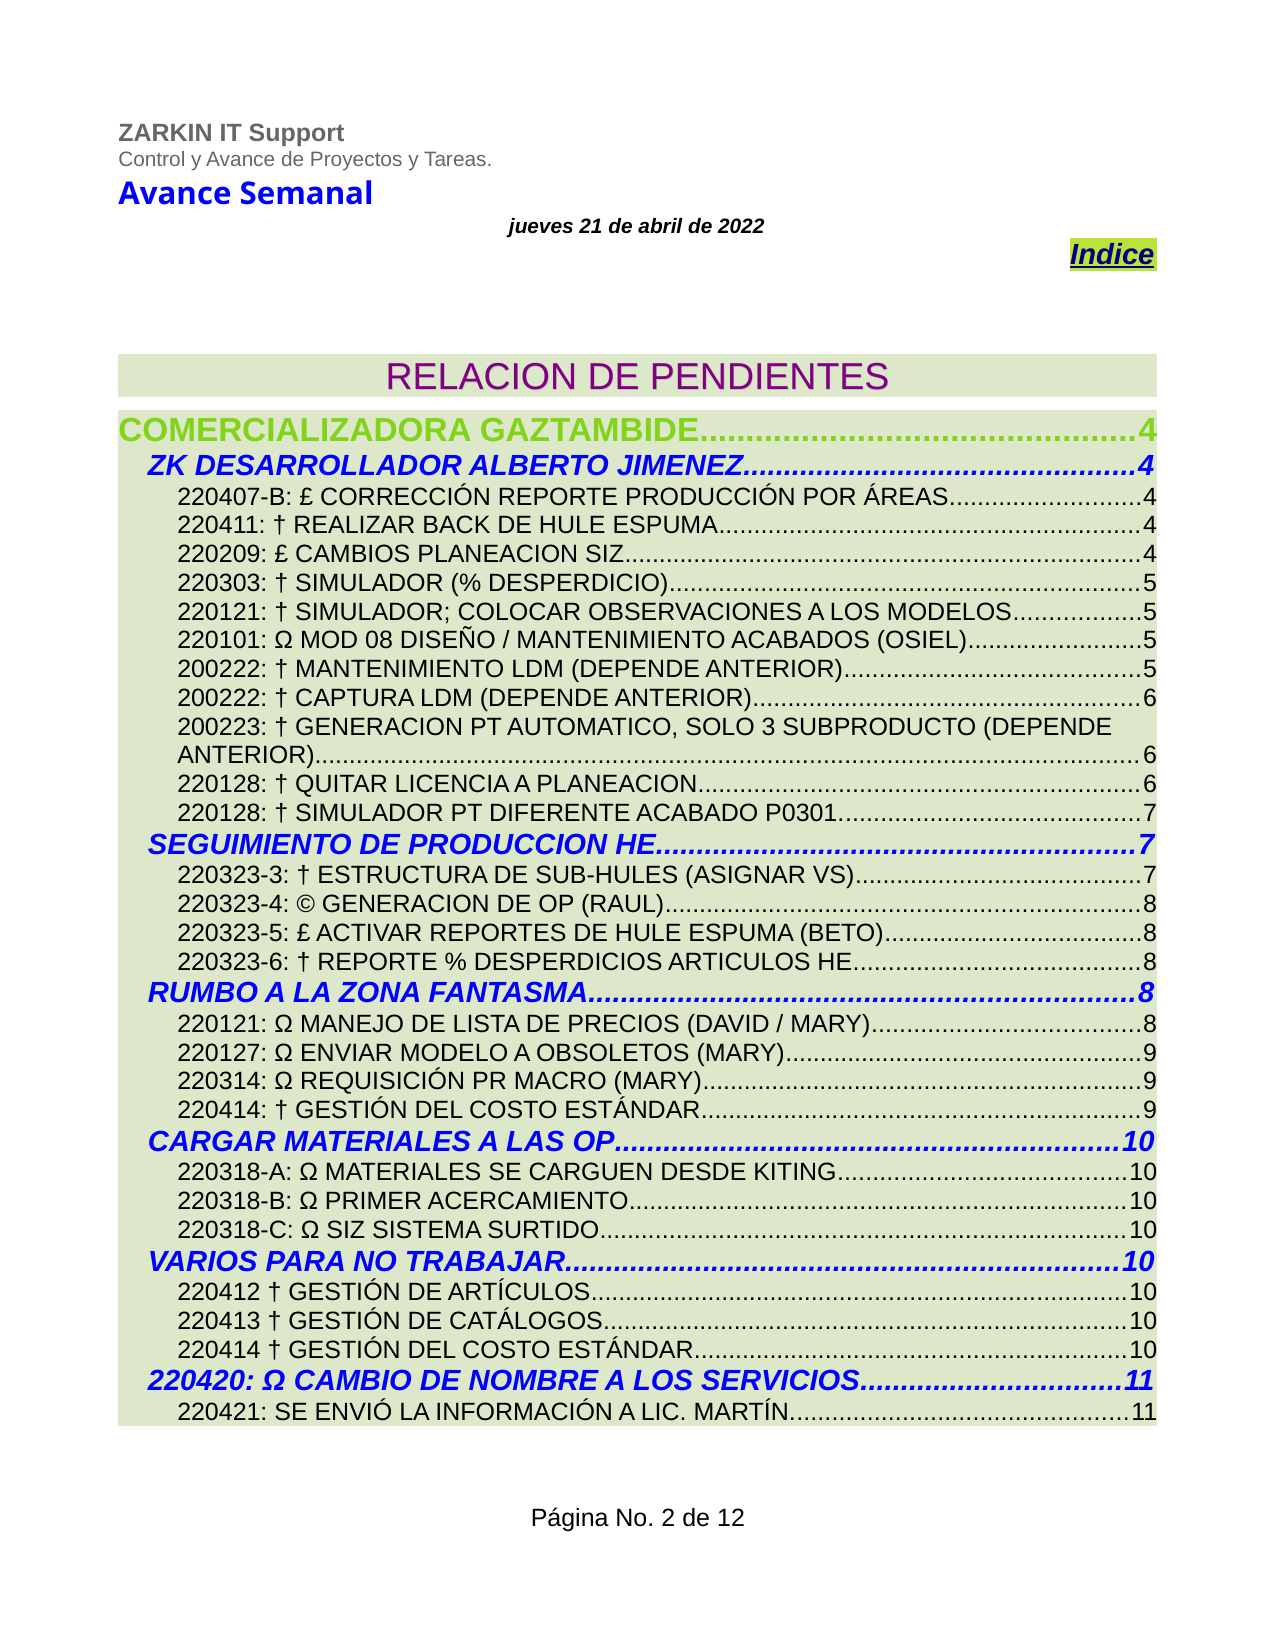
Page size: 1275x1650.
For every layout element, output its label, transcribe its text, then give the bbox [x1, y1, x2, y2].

text 220414: † GESTIÓN DEL COSTO ESTÁNDAR 9 [177, 1095, 1157, 1124]
text 220101: Ω MOD 08 DISEÑO / MANTENIMIENTO ACABADOS (OSIEL) 5 [177, 626, 1157, 654]
text 220323-5: £ ACTIVAR REPORTES DE HULE ESPUMA (beto) 8 [177, 918, 1157, 947]
text 200222: † CAPTURA LDM (DEPENDE ANTERIOR) 6 [177, 683, 1157, 712]
text 200222: † MANTENIMIENTO LDM (DEPENDE ANTERIOR) 5 [177, 654, 1157, 683]
text ZK DESARROLLADOR ALBERTO JIMENEZ 4 [148, 448, 1157, 482]
text 220318-A: Ω MATERIALES SE CARGUEN DESDE KITING 10 [177, 1157, 1157, 1186]
text 220420: Ω CAMBIO DE NOMBRE A LOS SERVICIOS 11 [148, 1363, 1157, 1397]
subtitle RELACION DE PENDIENTES [118, 354, 1157, 397]
text 220318-B: Ω PRIMER ACERCAMIENTO 10 [177, 1186, 1157, 1215]
text 220413 † GESTIÓN DE CATÁLOGOS 10 [177, 1306, 1157, 1335]
text 220209: £ CAMBIOS PLANEACION SIZ 4 [177, 539, 1157, 568]
text 220128: † QUITAR LICENCIA A PLANEACION 6 [177, 769, 1157, 798]
text 220303: † SIMULADOR (% DESPERDICIO) 5 [177, 568, 1157, 597]
text COMERCIALIZADORA GAZTAMBIDE 4 [118, 410, 1157, 448]
text 220127: Ω ENVIAR MODELO A OBSOLETOS (mary) 9 [177, 1038, 1157, 1066]
text 220323-6: † REPORTE % DESPERDICIOS ARTICULOS HE 8 [177, 947, 1157, 975]
text 220323-4: © GENERACION DE OP (RAUL) 8 [177, 889, 1157, 918]
text 220421: Se envió la información a Lic. Martín. 11 [177, 1397, 1157, 1426]
text 220414 † GESTIÓN DEL COSTO ESTÁNDAR 10 [177, 1335, 1157, 1363]
text 200223: † GENERACION PT AUTOMATICO, SOLO 3 SUBPRODUCTO (DEPENDE ANTERIOR) 6 [177, 712, 1157, 769]
text 220121: † SIMULADOR; COLOCAR OBSERVACIONES A LOS MODELOS 5 [177, 597, 1157, 626]
text 220121: Ω MANEJO DE LISTA DE PRECIOS (david / mary) 8 [177, 1009, 1157, 1038]
text CARGAR MATERIALES A LAS OP 10 [148, 1124, 1157, 1157]
text 220314: Ω REQUISICIÓN PR MACRO (mary) 9 [177, 1066, 1157, 1095]
text 220323-3: † ESTRUCTURA DE SUB-HULES (ASIGNAR VS) 7 [177, 860, 1157, 889]
text 220318-C: Ω SIZ SISTEMA SURTIDO 10 [177, 1215, 1157, 1244]
text 220128: † SIMULADOR PT DIFERENTE ACABADO P0301. 7 [177, 798, 1157, 827]
text VARIOS PARA NO TRABAJAR 10 [148, 1244, 1157, 1277]
text 220407-B: £ CORRECCIÓN REPORTE PRODUCCIÓN POR ÁREAS 4 [177, 482, 1157, 511]
text RUMBO A LA ZONA FANTASMA 8 [148, 975, 1157, 1009]
text SEGUIMIENTO DE PRODUCCION HE. 7 [148, 827, 1157, 860]
text 220411: † REALIZAR BACK DE HULE ESPUMA 4 [177, 511, 1157, 539]
text 220412 † GESTIÓN DE ARTÍCULOS 10 [177, 1277, 1157, 1306]
